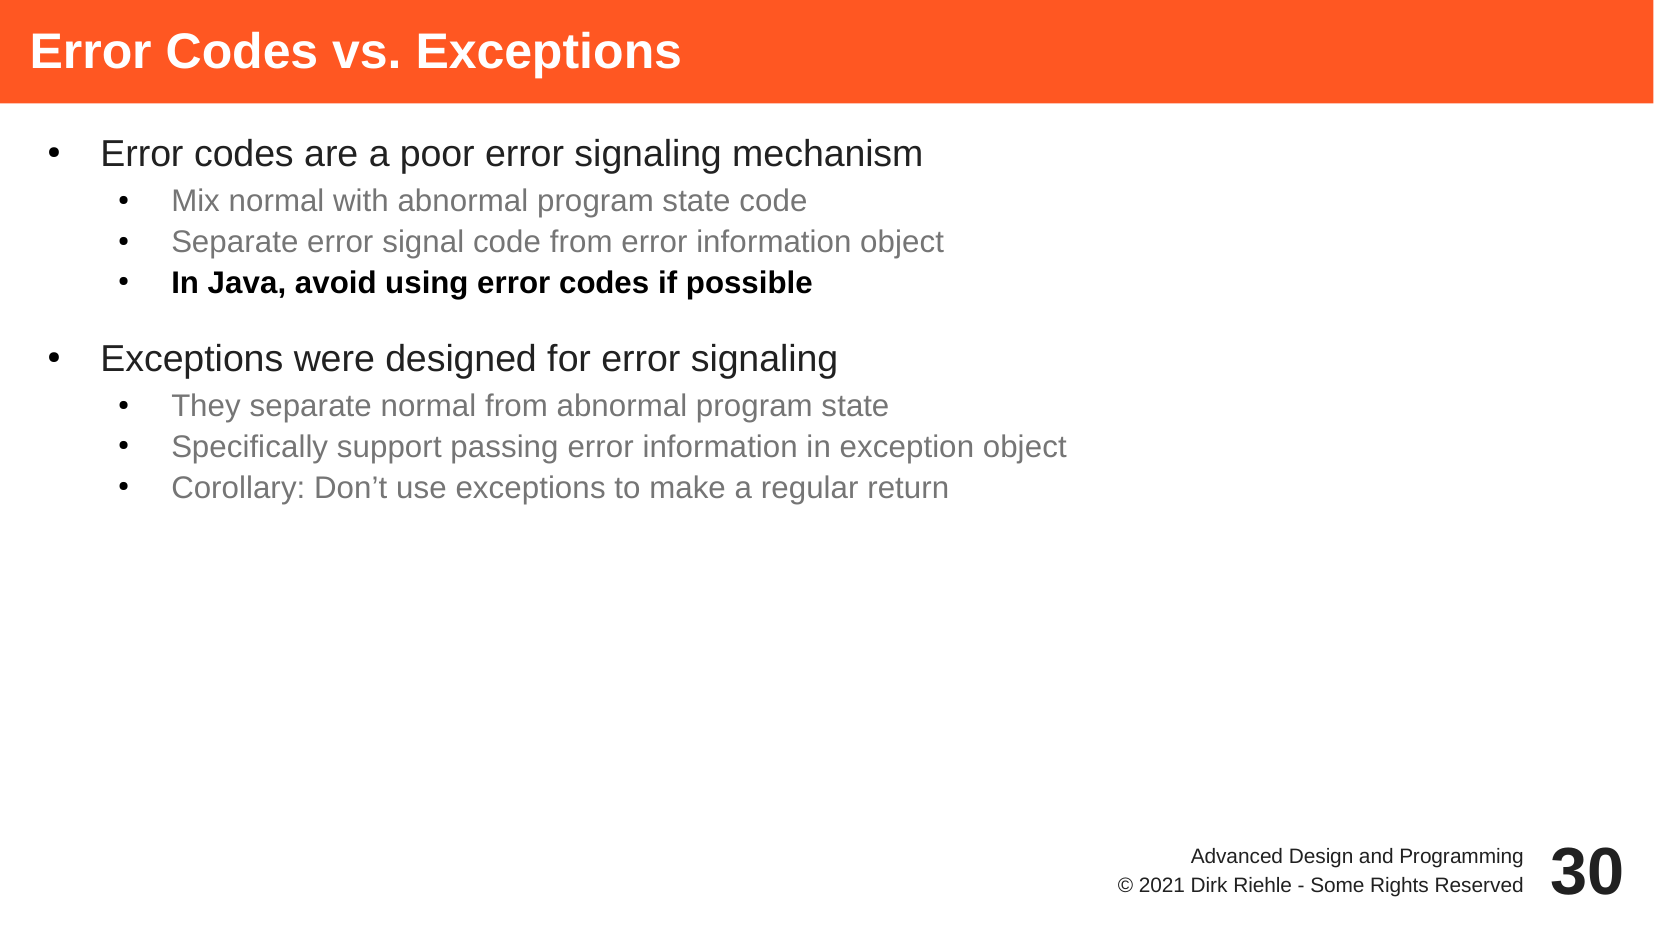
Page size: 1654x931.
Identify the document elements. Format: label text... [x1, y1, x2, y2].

title Error Codes vs. Exceptions [0, 0, 1654, 104]
list Error codes are a poor error signaling mechanism Mix normal with abnormal program state code Separate error signal code from error information object In Java, avoid using error codes if possible Exceptions were designed for error signaling They separate normal from abnormal program state Specifically support passing error information in exception object Corollary: Don’t use exceptions to make a regular return [29, 132, 1625, 813]
